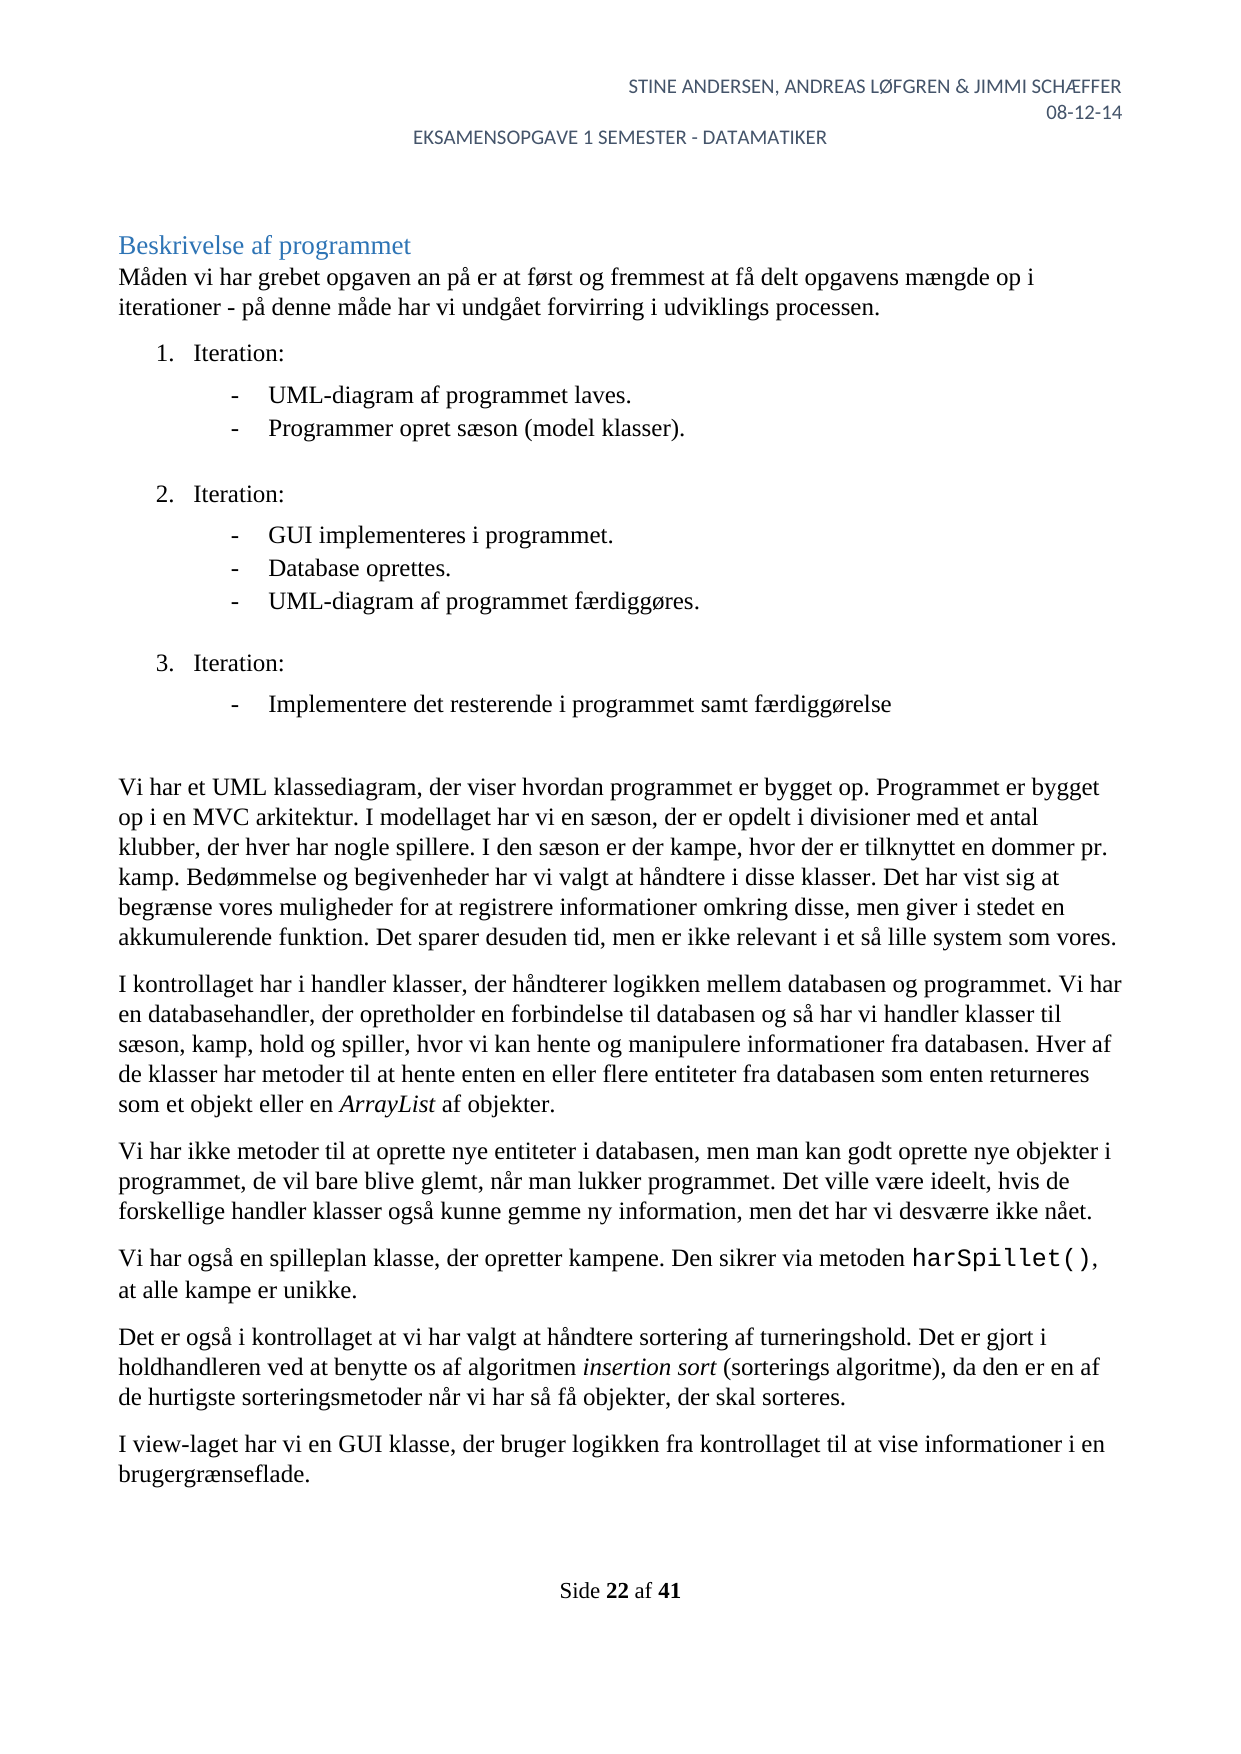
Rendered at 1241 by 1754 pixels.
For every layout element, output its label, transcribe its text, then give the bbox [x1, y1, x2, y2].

text Vi har også en spilleplan klasse, der opretter kampene. Den sikrer via metoden harSpillet(), at alle kampe er unikke. [118, 1243, 1122, 1304]
list Database oprettes. [231, 553, 1122, 582]
list Iteration: [156, 338, 1122, 367]
text I kontrollaget har i handler klasser, der håndterer logikken mellem databasen og programmet. Vi har en databasehandler, der opretholder en forbindelse til databasen og så har vi handler klasser til sæson, kamp, hold og spiller, hvor vi kan hente og manipulere informationer fra databasen. Hver af de klasser har metoder til at hente enten en eller flere entiteter fra databasen som enten returneres som et objekt eller en ArrayList af objekter. [118, 969, 1122, 1118]
list Iteration: [156, 479, 1122, 507]
text I view-laget har vi en GUI klasse, der bruger logikken fra kontrollaget til at vise informationer i en brugergrænseflade. [118, 1429, 1122, 1488]
list UML-diagram af programmet færdiggøres. [231, 586, 1122, 615]
list GUI implementeres i programmet. [231, 520, 1122, 549]
list Programmer opret sæson (model klasser). [231, 413, 1122, 474]
list UML-diagram af programmet laves. [231, 380, 1122, 408]
text Vi har ikke metoder til at oprette nye entiteter i databasen, men man kan godt oprette nye objekter i programmet, de vil bare blive glemt, når man lukker programmet. Det ville være ideelt, hvis de forskellige handler klasser også kunne gemme ny information, men det har vi desværre ikke nået. [118, 1136, 1122, 1225]
list Implementere det resterende i programmet samt færdiggørelse [231, 689, 1122, 718]
subtitle Beskrivelse af programmet [118, 229, 1122, 260]
text Det er også i kontrollaget at vi har valgt at håndtere sortering af turneringshold. Det er gjort i holdhandleren ved at benytte os af algoritmen insertion sort (sorterings algoritme), da den er en af de hurtigste sorteringsmetoder når vi har så få objekter, der skal sorteres. [118, 1322, 1122, 1411]
text Vi har et UML klassediagram, der viser hvordan programmet er bygget op. Programmet er bygget op i en MVC arkitektur. I modellaget har vi en sæson, der er opdelt i divisioner med et antal klubber, der hver har nogle spillere. I den sæson er der kampe, hvor der er tilknyttet en dommer pr. kamp. Bedømmelse og begivenheder har vi valgt at håndtere i disse klasser. Det har vist sig at begrænse vores muligheder for at registrere informationer omkring disse, men giver i stedet en akkumulerende funktion. Det sparer desuden tid, men er ikke relevant i et så lille system som vores. [118, 772, 1122, 951]
text Måden vi har grebet opgaven an på er at først og fremmest at få delt opgavens mængde op i iterationer - på denne måde har vi undgået forvirring i udviklings processen. [118, 262, 1122, 320]
list Iteration: [156, 648, 1122, 677]
